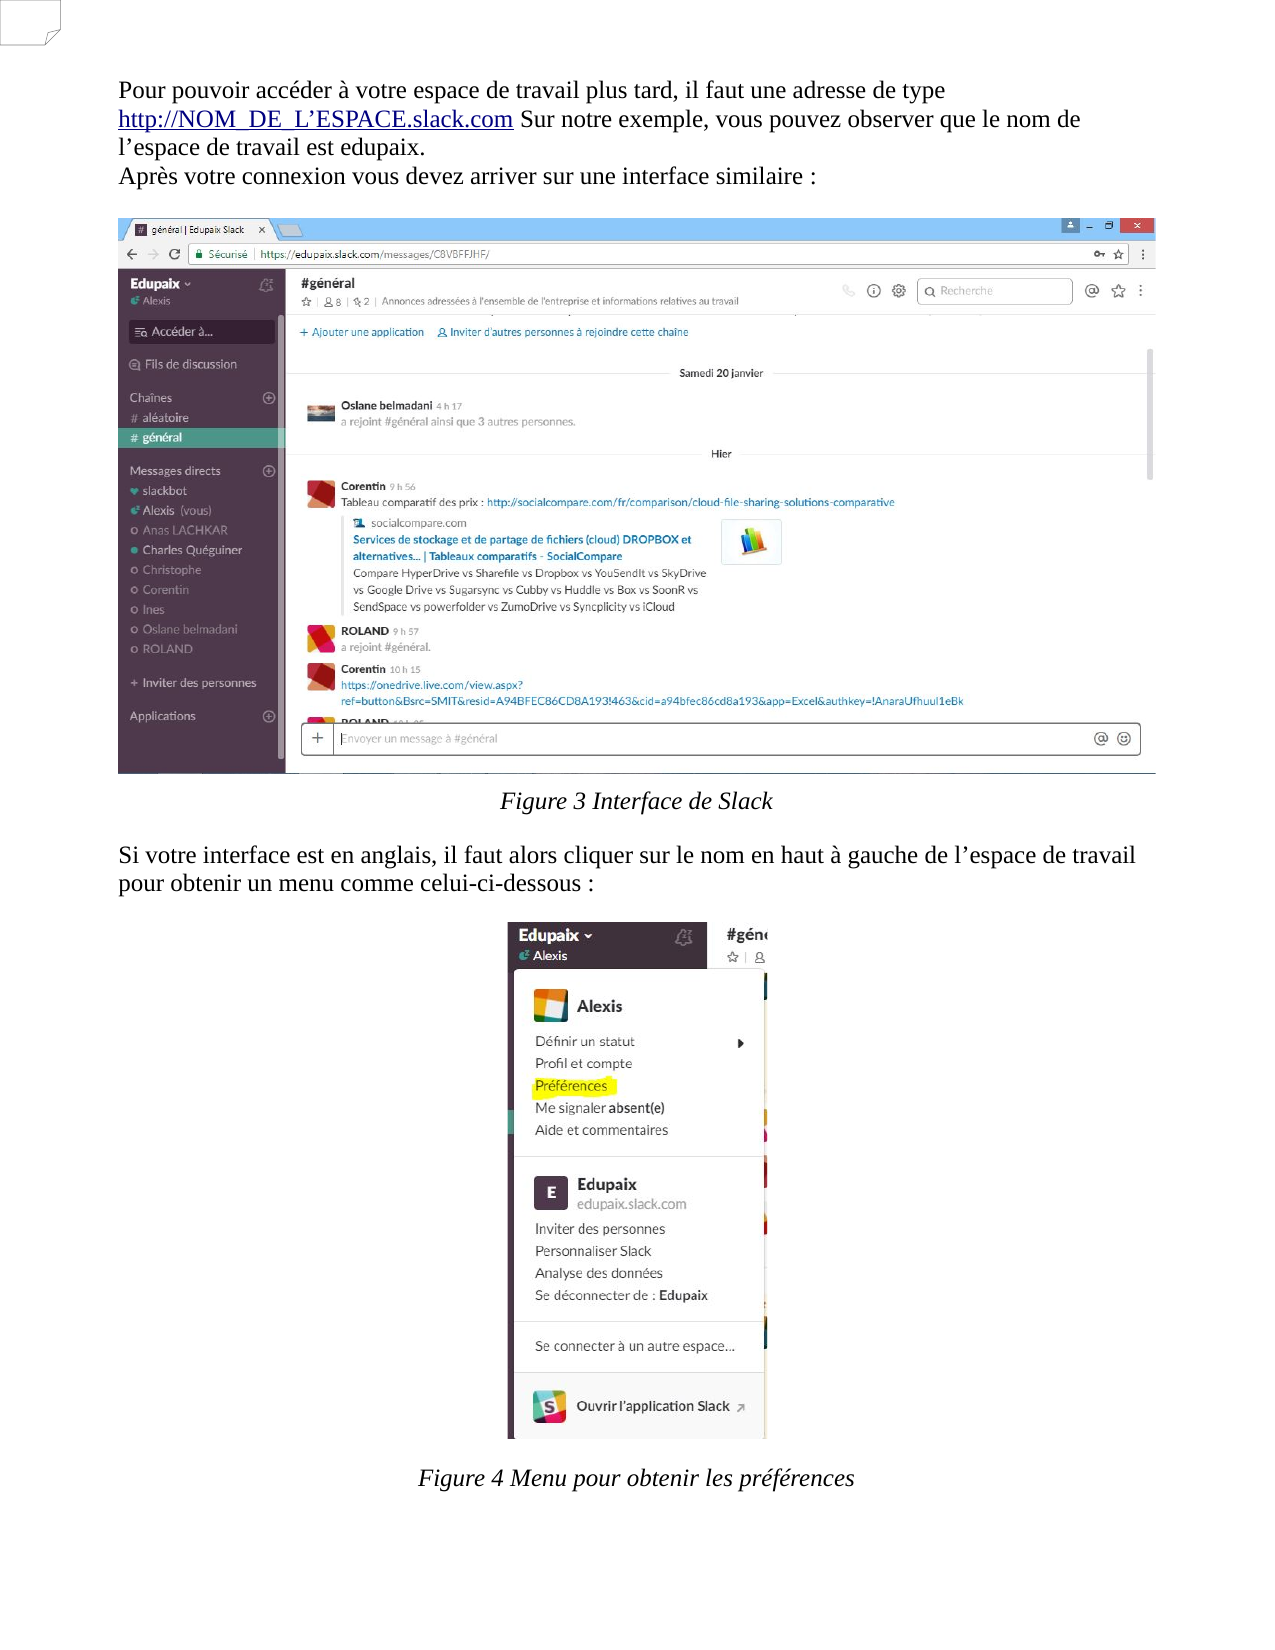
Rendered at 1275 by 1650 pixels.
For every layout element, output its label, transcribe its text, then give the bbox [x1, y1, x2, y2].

text Si votre interface est en anglais, il faut alors cliquer sur le nom en haut à gauche de l’espace de travail pour obtenir un menu comme celui-ci-dessous : [118, 840, 1157, 897]
text Figure 3 Interface de Slack [118, 786, 1157, 815]
text Figure 4 Menu pour obtenir les préférences [118, 1463, 1157, 1492]
text Après votre connexion vous devez arriver sur une interface similaire : [118, 161, 1157, 190]
text Pour pouvoir accéder à votre espace de travail plus tard, il faut une adresse de type http://NOM_DE_L’ESPACE.slack.com Sur notre exemple, vous pouvez observer que le nom de l’espace de travail est edupaix. [118, 75, 1157, 161]
